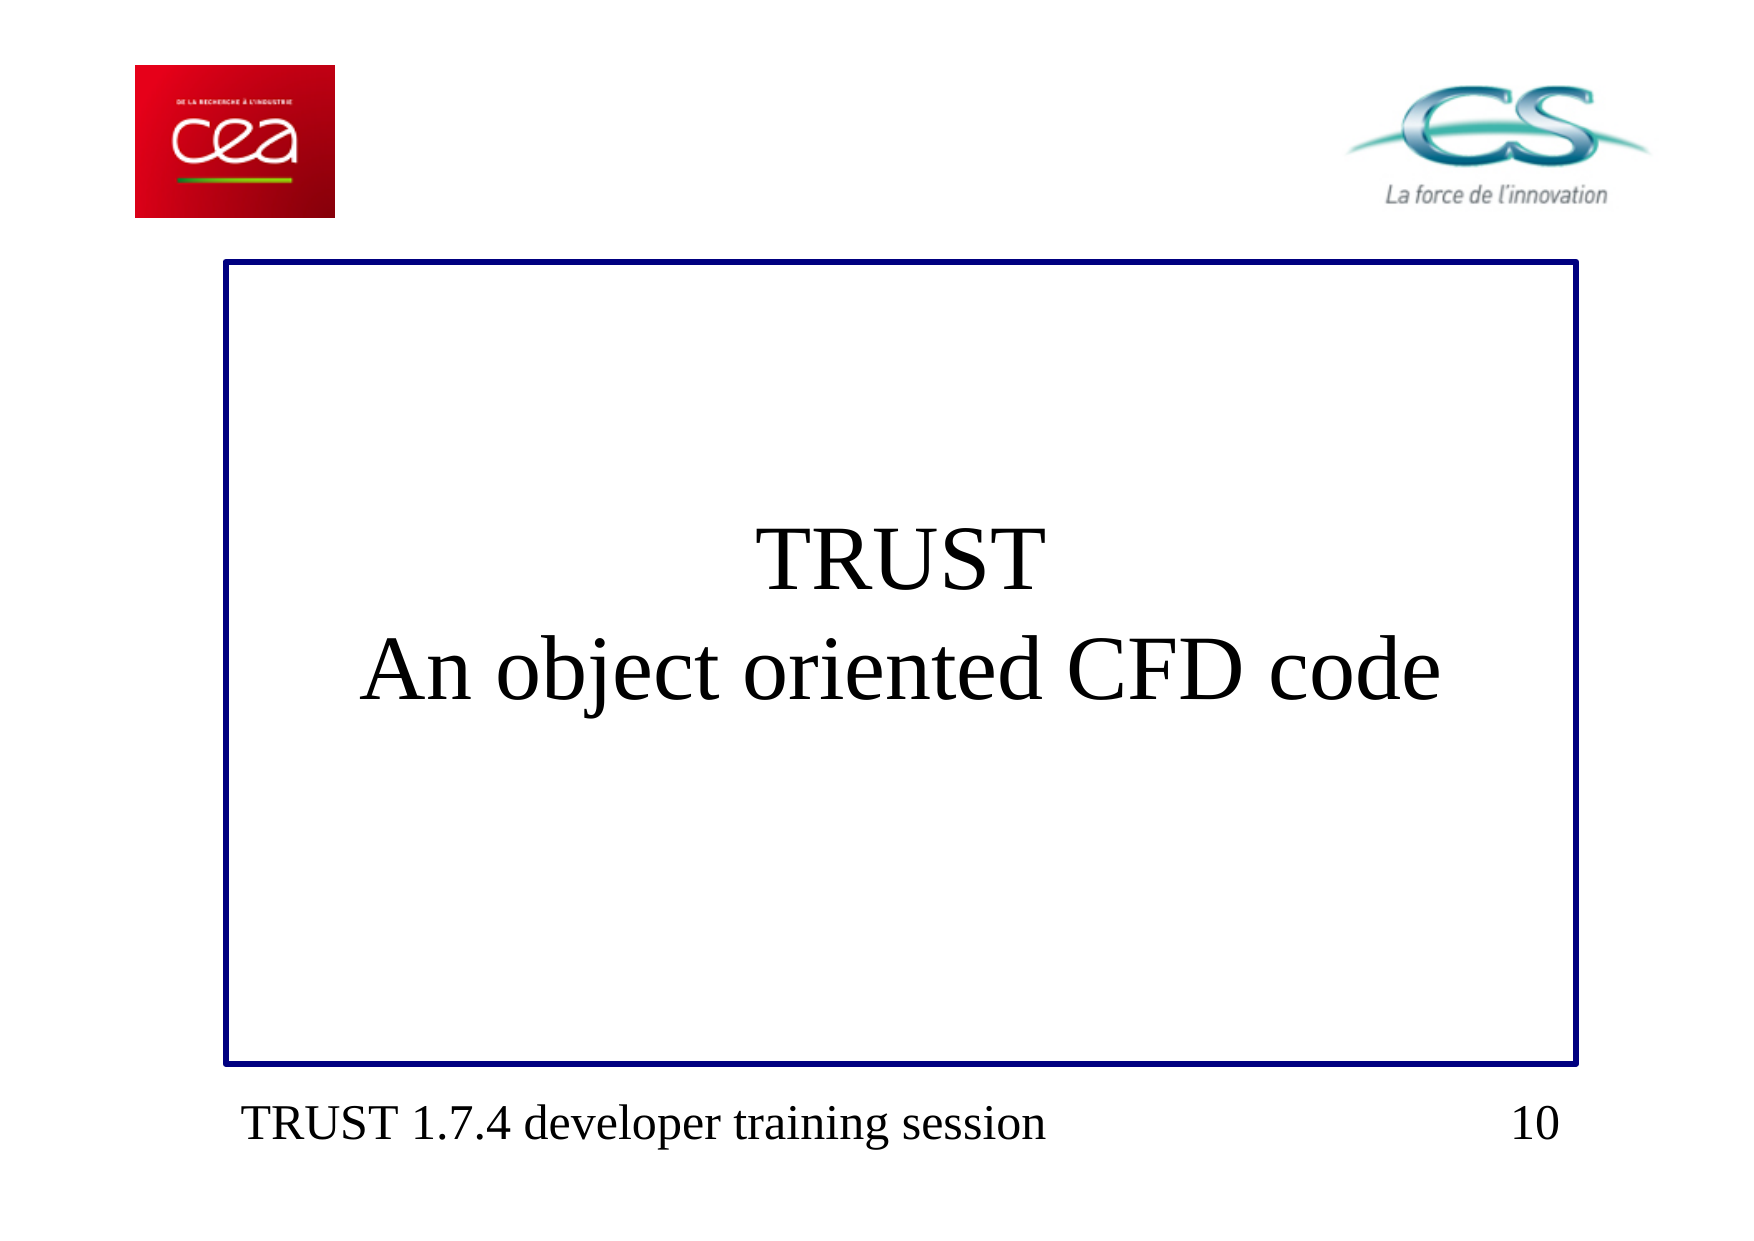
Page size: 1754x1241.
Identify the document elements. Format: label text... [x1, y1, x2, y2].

picture [135, 65, 335, 218]
title TRUST An object oriented CFD code [225, 261, 1577, 1064]
picture [1340, 73, 1662, 218]
